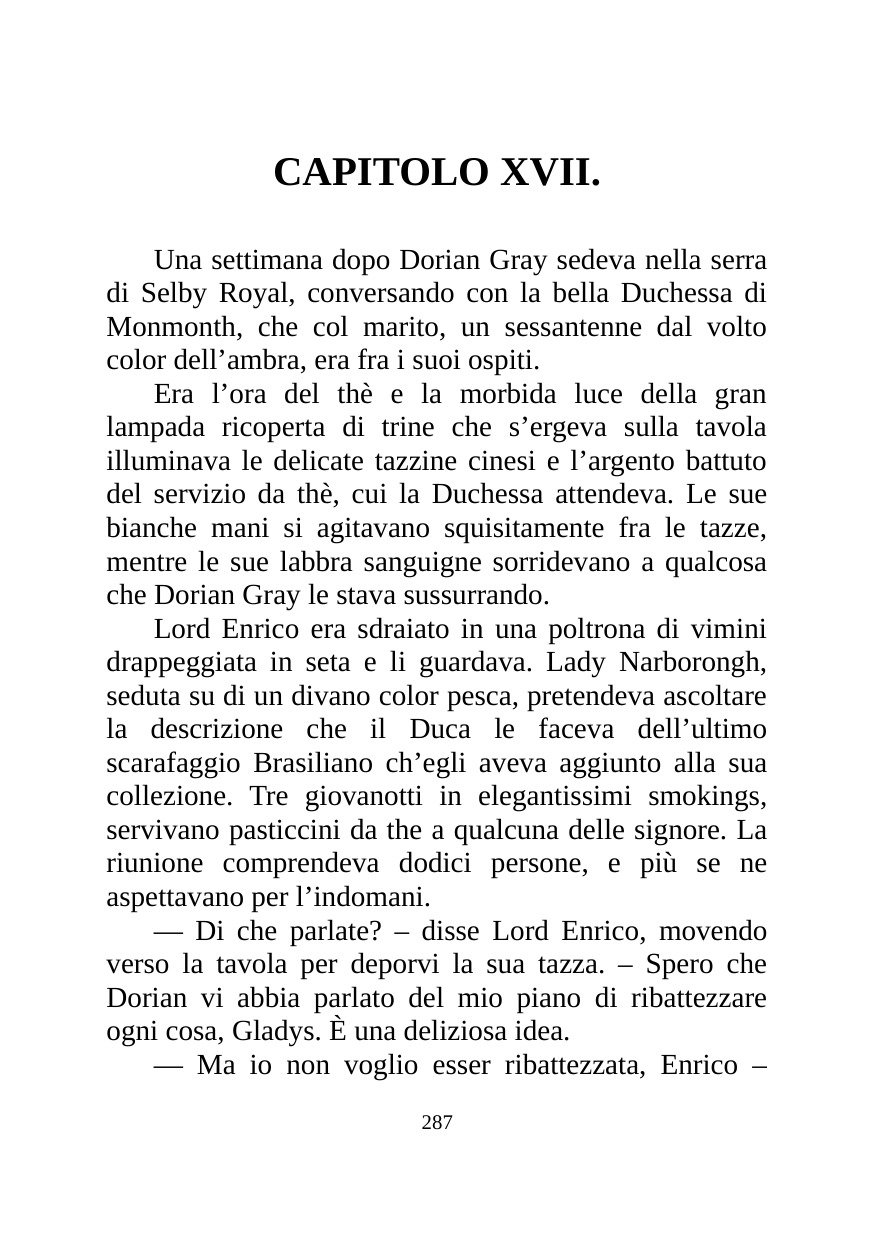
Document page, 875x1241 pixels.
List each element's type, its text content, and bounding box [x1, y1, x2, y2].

text Era l’ora del thè e la morbida luce della gran lampada ricoperta di trine che s’ergeva sulla tavola illuminava le delicate tazzine cinesi e l’argento battuto del servizio da thè, cui la Duchessa attendeva. Le sue bianche mani si agitavano squisitamente fra le tazze, mentre le sue labbra sanguigne sorridevano a qualcosa che Dorian Gray le stava sussurrando. [106, 376, 768, 611]
text — Di che parlate? – disse Lord Enrico, movendo verso la tavola per deporvi la sua tazza. – Spero che Dorian vi abbia parlato del mio piano di ribattezzare ogni cosa, Gladys. È una deliziosa idea. [106, 913, 768, 1047]
text Lord Enrico era sdraiato in una poltrona di vimini drappeggiata in seta e li guardava. Lady Narborongh, seduta su di un divano color pesca, pretendeva ascoltare la descrizione che il Duca le faceva dell’ultimo scarafaggio Brasiliano ch’egli aveva aggiunto alla sua collezione. Tre giovanotti in elegantissimi smokings, servivano pasticcini da the a qualcuna delle signore. La riunione comprendeva dodici persone, e più se ne aspettavano per l’indomani. [106, 611, 768, 913]
text — Ma io non voglio esser ribattezzata, Enrico – [106, 1047, 768, 1080]
text Una settimana dopo Dorian Gray sedeva nella serra di Selby Royal, conversando con la bella Duchessa di Monmonth, che col marito, un sessantenne dal volto color dell’ambra, era fra i suoi ospiti. [106, 242, 768, 376]
subtitle CAPITOLO XVII. [106, 148, 768, 194]
